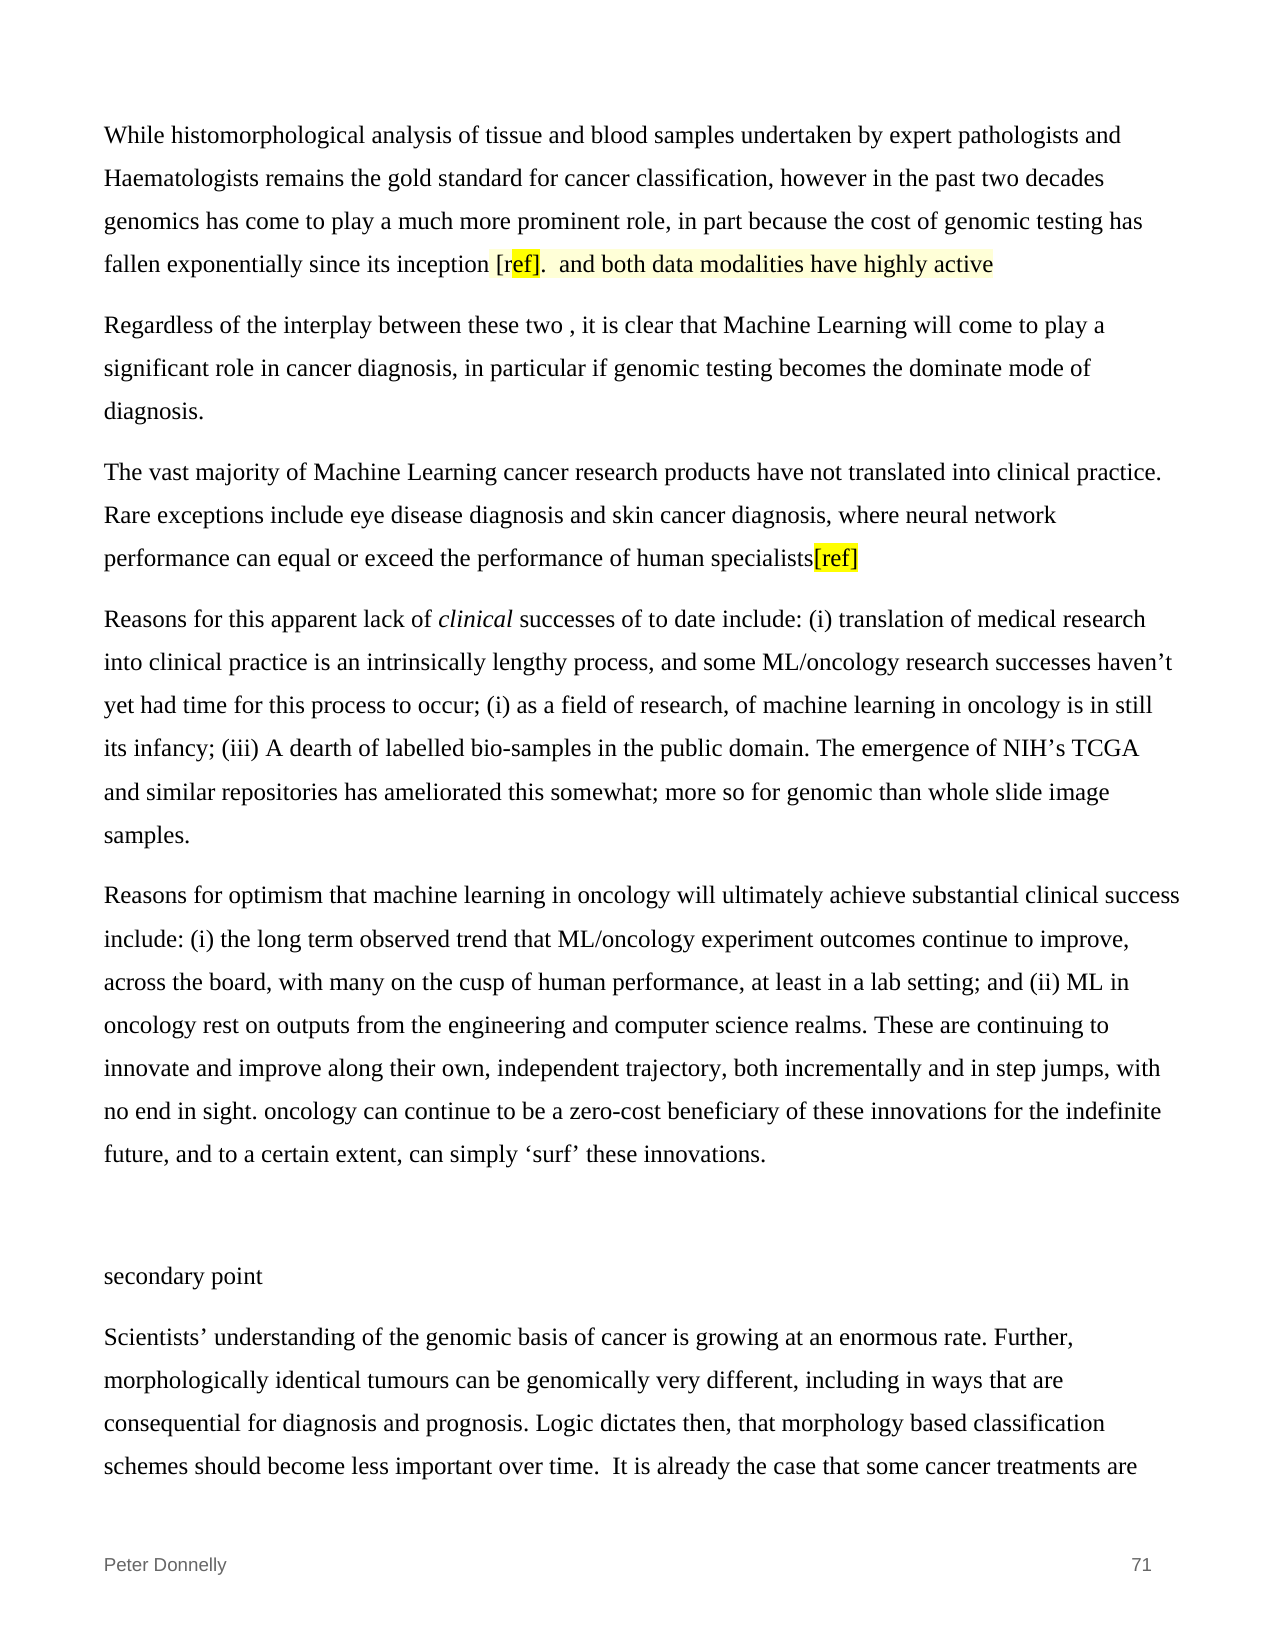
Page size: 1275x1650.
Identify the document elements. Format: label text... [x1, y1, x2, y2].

text secondary point [103, 1261, 1181, 1290]
text Regardless of the interplay between these two , it is clear that Machine Learning will come to play a significant role in cancer diagnosis, in particular if genomic testing becomes the dominate mode of diagnosis. [103, 310, 1181, 425]
text Reasons for optimism that machine learning in oncology will ultimately achieve substantial clinical success include: (i) the long term observed trend that ML/oncology experiment outcomes continue to improve, across the board, with many on the cusp of human performance, at least in a lab setting; and (ii) ML in oncology rest on outputs from the engineering and computer science realms. These are continuing to innovate and improve along their own, independent trajectory, both incrementally and in step jumps, with no end in sight. oncology can continue to be a zero-cost beneficiary of these innovations for the indefinite future, and to a certain extent, can simply ‘surf’ these innovations. [103, 881, 1181, 1168]
text While histomorphological analysis of tissue and blood samples undertaken by expert pathologists and Haematologists remains the gold standard for cancer classification, however in the past two decades genomics has come to play a much more prominent role, in part because the cost of genomic testing has fallen exponentially since its inception [ref]. and both data modalities have highly active [103, 120, 1181, 278]
text Scientists’ understanding of the genomic basis of cancer is growing at an enormous rate. Further, morphologically identical tumours can be genomically very different, including in ways that are consequential for diagnosis and prognosis. Logic dictates then, that morphology based classification schemes should become less important over time. It is already the case that some cancer treatments are [103, 1322, 1181, 1480]
text The vast majority of Machine Learning cancer research products have not translated into clinical practice. Rare exceptions include eye disease diagnosis and skin cancer diagnosis, where neural network performance can equal or exceed the performance of human specialists[ref] [103, 457, 1181, 572]
text Reasons for this apparent lack of clinical successes of to date include: (i) translation of medical research into clinical practice is an intrinsically lengthy process, and some ML/oncology research successes haven’t yet had time for this process to occur; (i) as a field of research, of machine learning in oncology is in still its infancy; (iii) A dearth of labelled bio-samples in the public domain. The emergence of NIH’s TCGA and similar repositories has ameliorated this somewhat; more so for genomic than whole slide image samples. [103, 604, 1181, 848]
